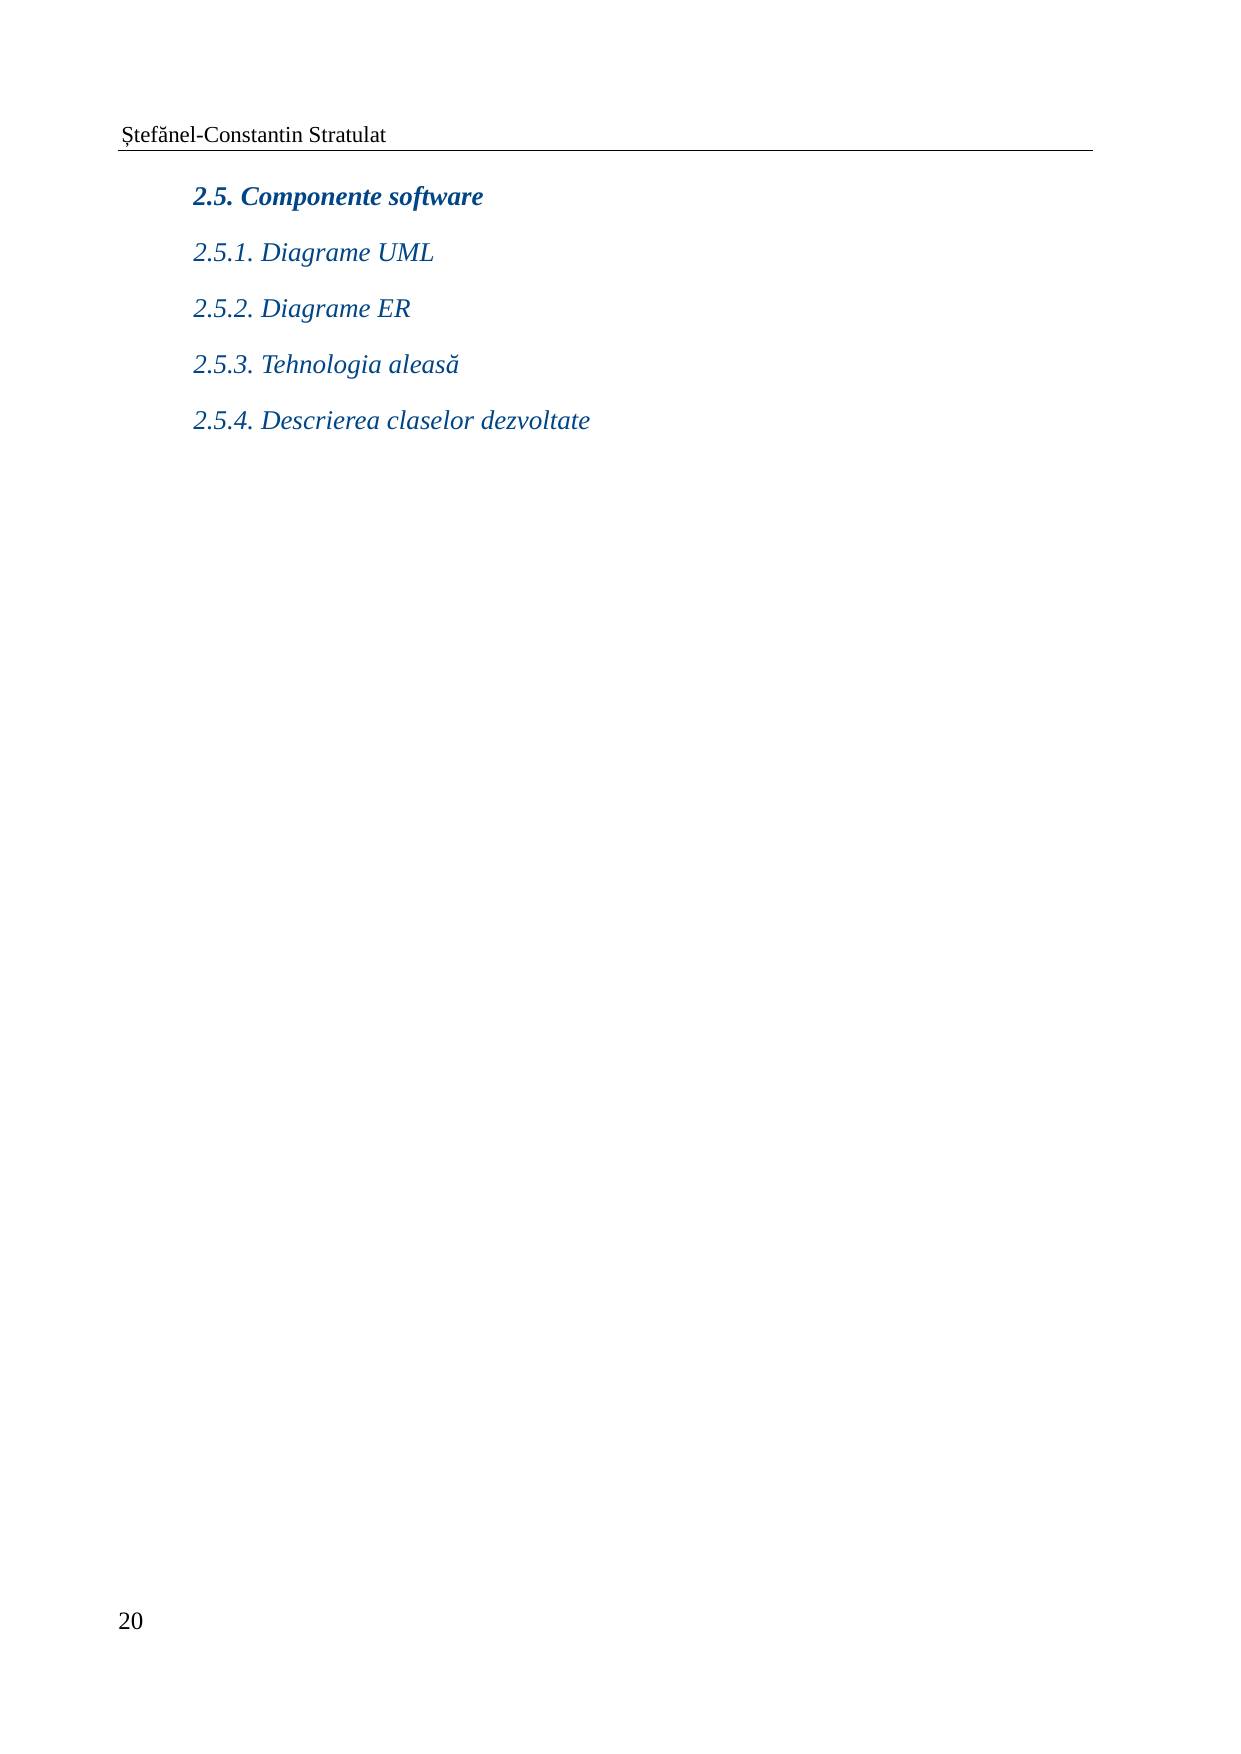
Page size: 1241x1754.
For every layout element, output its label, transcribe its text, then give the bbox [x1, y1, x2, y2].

subtitle Descrierea claselor dezvoltate [193, 404, 1093, 435]
subtitle Diagrame UML [193, 236, 1093, 267]
subtitle Componente software [193, 180, 1093, 211]
subtitle Tehnologia aleasă [193, 348, 1093, 379]
subtitle Diagrame ER [193, 292, 1093, 323]
